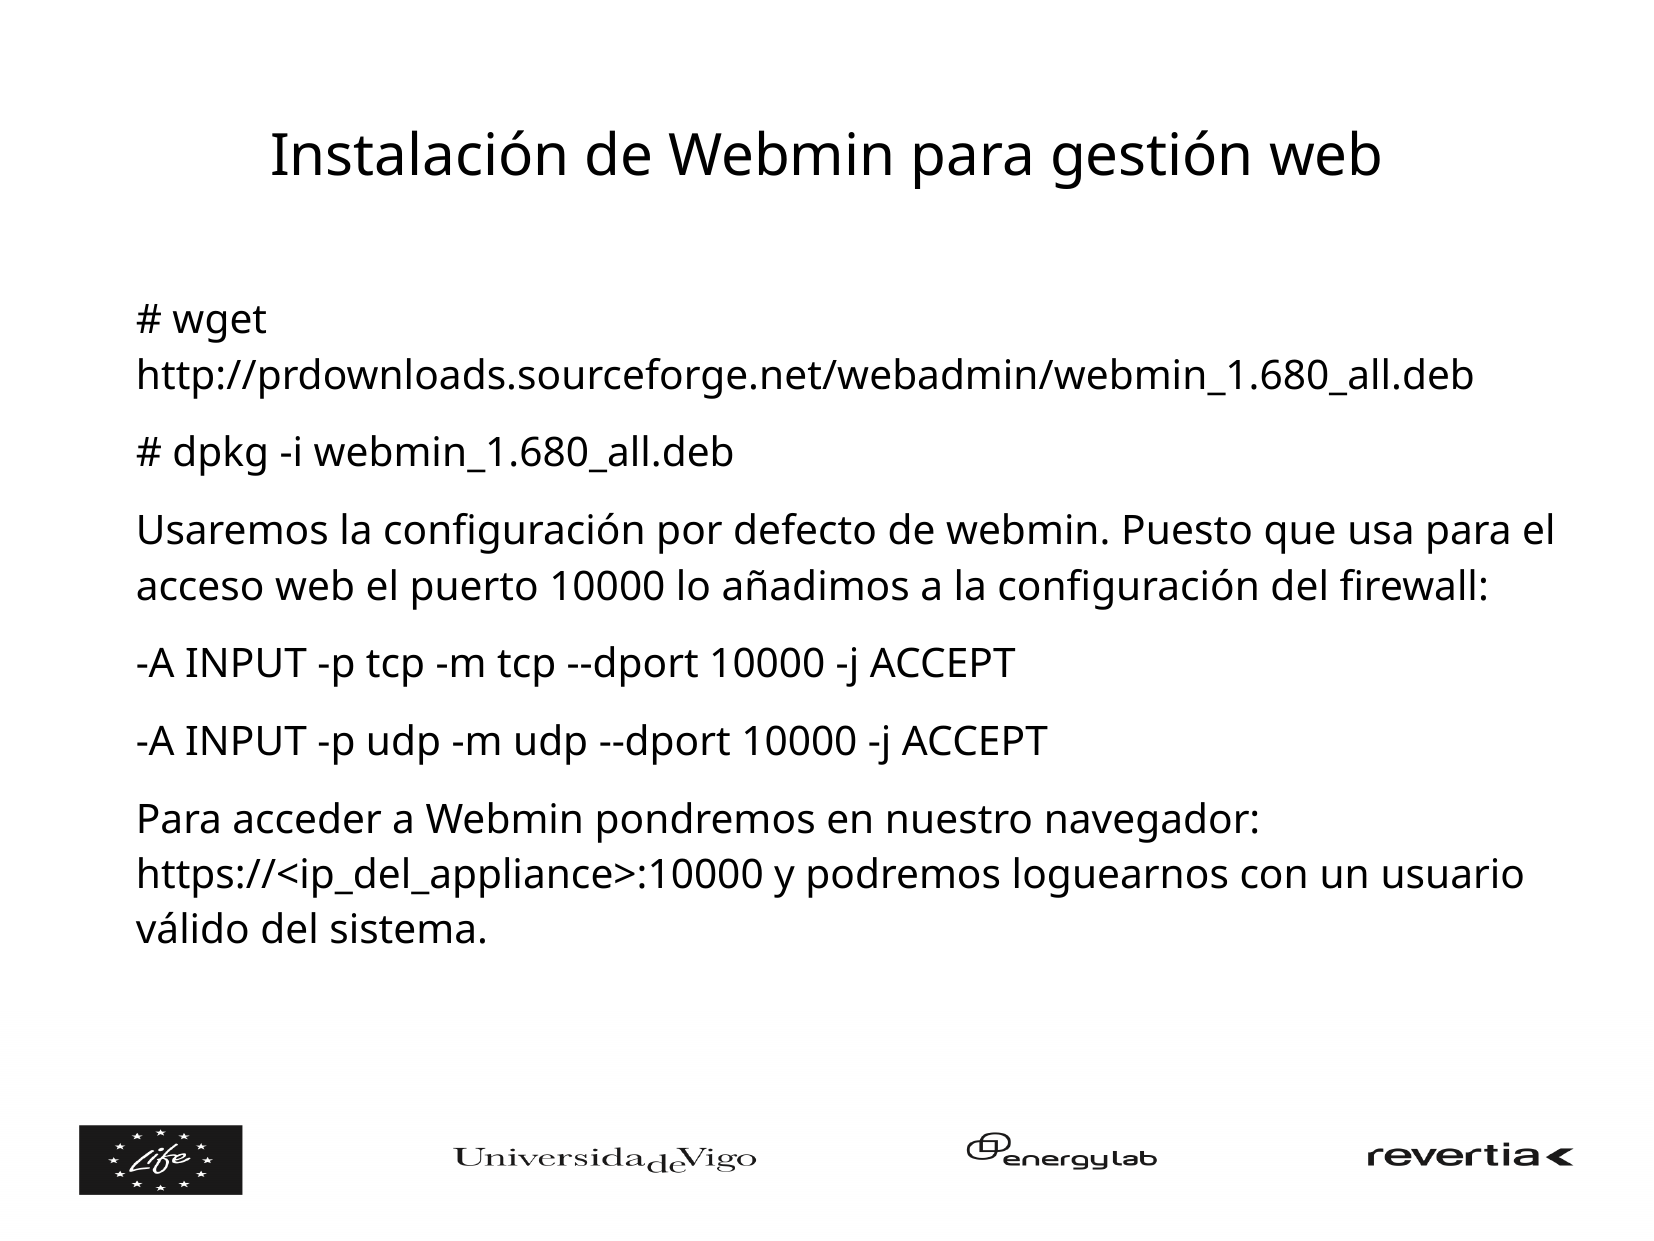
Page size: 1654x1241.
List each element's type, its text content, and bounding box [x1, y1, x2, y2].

picture [0, 1009, 1654, 1241]
list # wget http://prdownloads.sourceforge.net/webadmin/webmin_1.680_all.deb # dpkg -i webmin_1.680_all.deb Usaremos la configuración por defecto de webmin. Puesto que usa para el acceso web el puerto 10000 lo añadimos a la configuración del firewall: -A INPUT -p tcp -m tcp --dport 10000 -j ACCEPT -A INPUT -p udp -m udp --dport 10000 -j ACCEPT Para acceder a Webmin pondremos en nuestro navegador: https://<ip_del_appliance>:10000 y podremos loguearnos con un usuario válido del sistema. [82, 290, 1571, 1010]
title Instalación de Webmin para gestión web [82, 49, 1571, 257]
